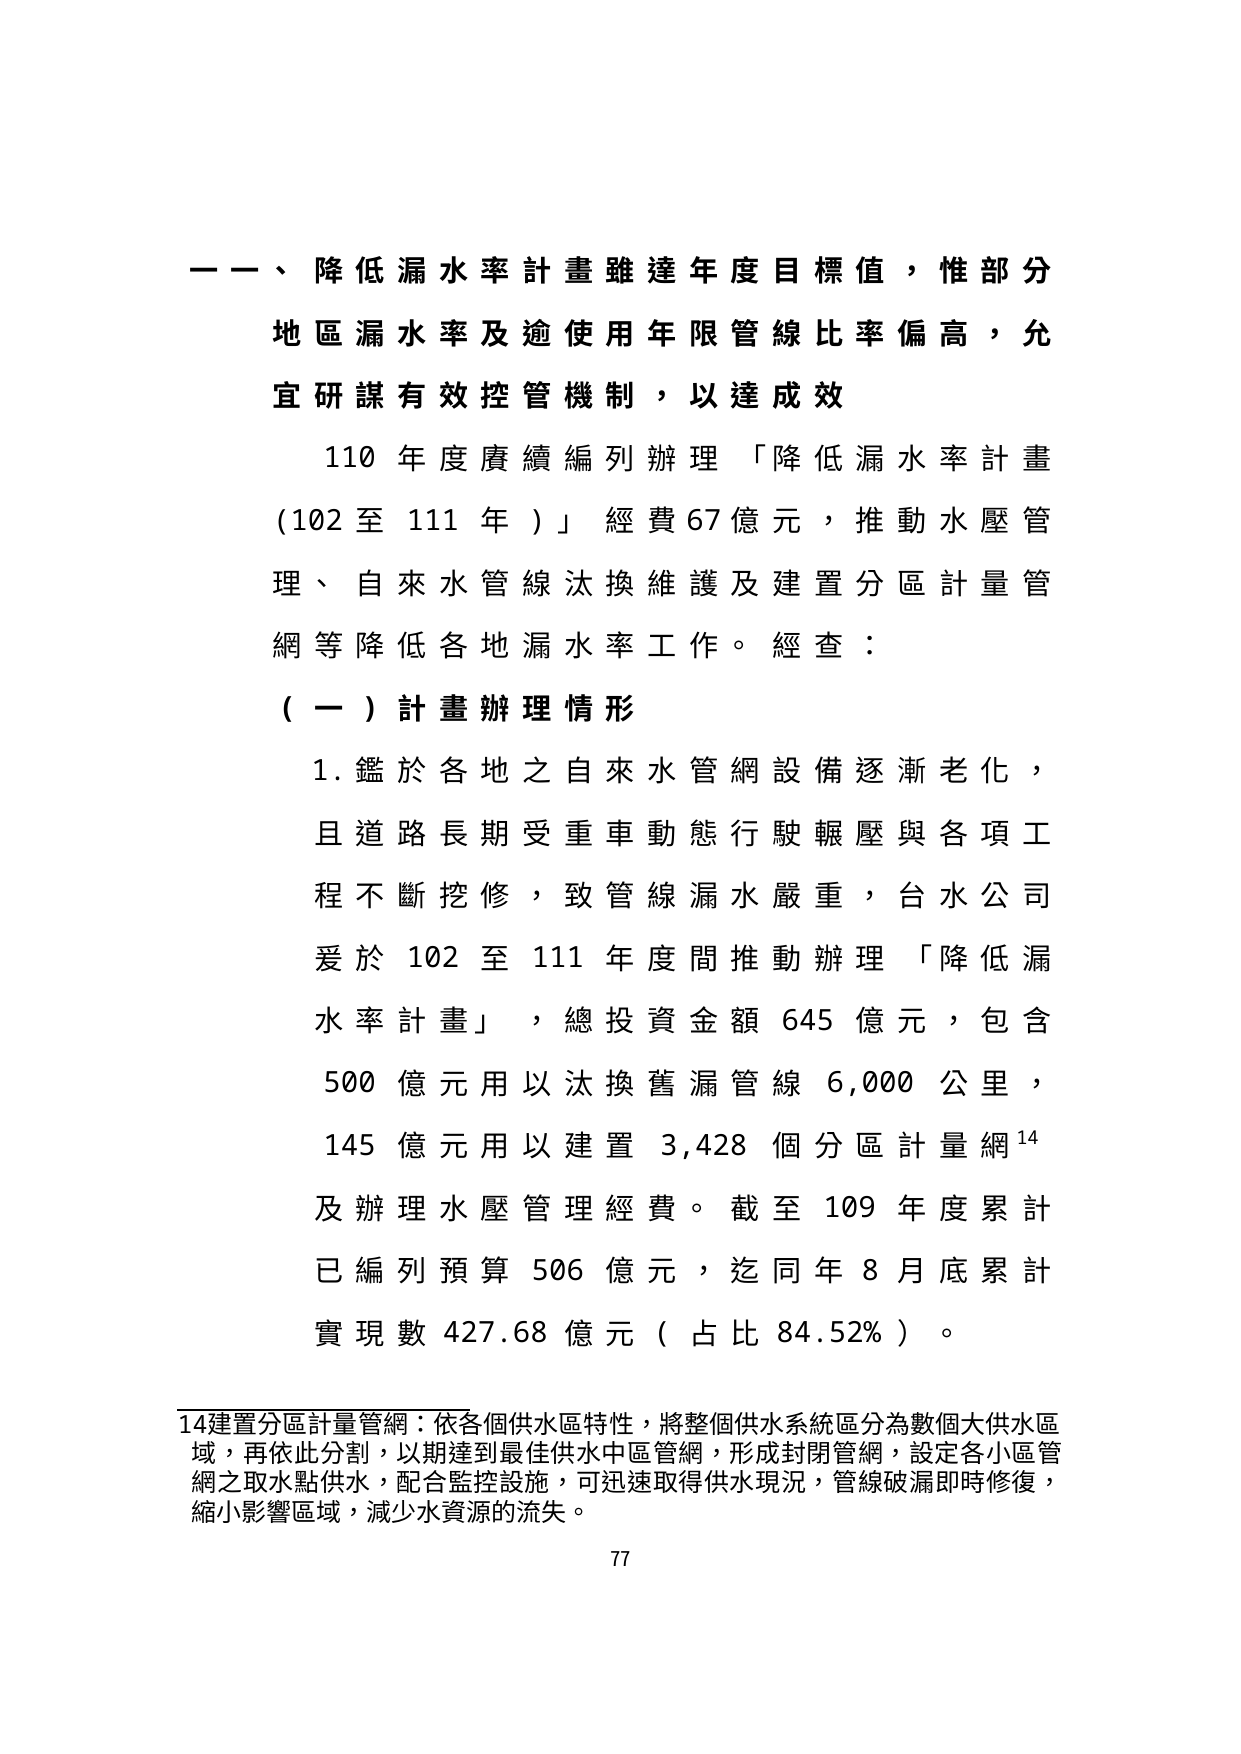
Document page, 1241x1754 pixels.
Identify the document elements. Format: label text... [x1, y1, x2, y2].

text 1.鑑於各地之自來水管網設備逐漸老化，且道路長期受重車動態行駛輾壓與各項工程不斷挖修，致管線漏水嚴重，台水公司爰於102至111年度間推動辦理「降低漏水率計畫」，總投資金額645億元，包含500億元用以汰換舊漏管線6,000公里，145億元用以建置3,428個分區計量網及辦理水壓管理經費。截至109年度累計已編列預算506億元，迄同年8月底累計實現數427.68億元(占比84.52%）。 [271, 727, 1058, 1352]
text 110年度賡續編列辦理「降低漏水率計畫(102至111年)」經費67億元，推動水壓管理、自來水管線汰換維護及建置分區計量管網等降低各地漏水率工作。經查： [242, 415, 1058, 665]
text (一)計畫辦理情形 [242, 665, 1058, 727]
text 一一、降低漏水率計畫雖達年度目標值，惟部分地區漏水率及逾使用年限管線比率偏高，允宜研謀有效控管機制，以達成效 [183, 227, 1058, 415]
text 建置分區計量管網：依各個供水區特性，將整個供水系統區分為數個大供水區域，再依此分割，以期達到最佳供水中區管網，形成封閉管網，設定各小區管網之取水點供水，配合監控設施，可迅速取得供水現況，管線破漏即時修復，縮小影響區域，減少水資源的流失。 [177, 1410, 1063, 1527]
